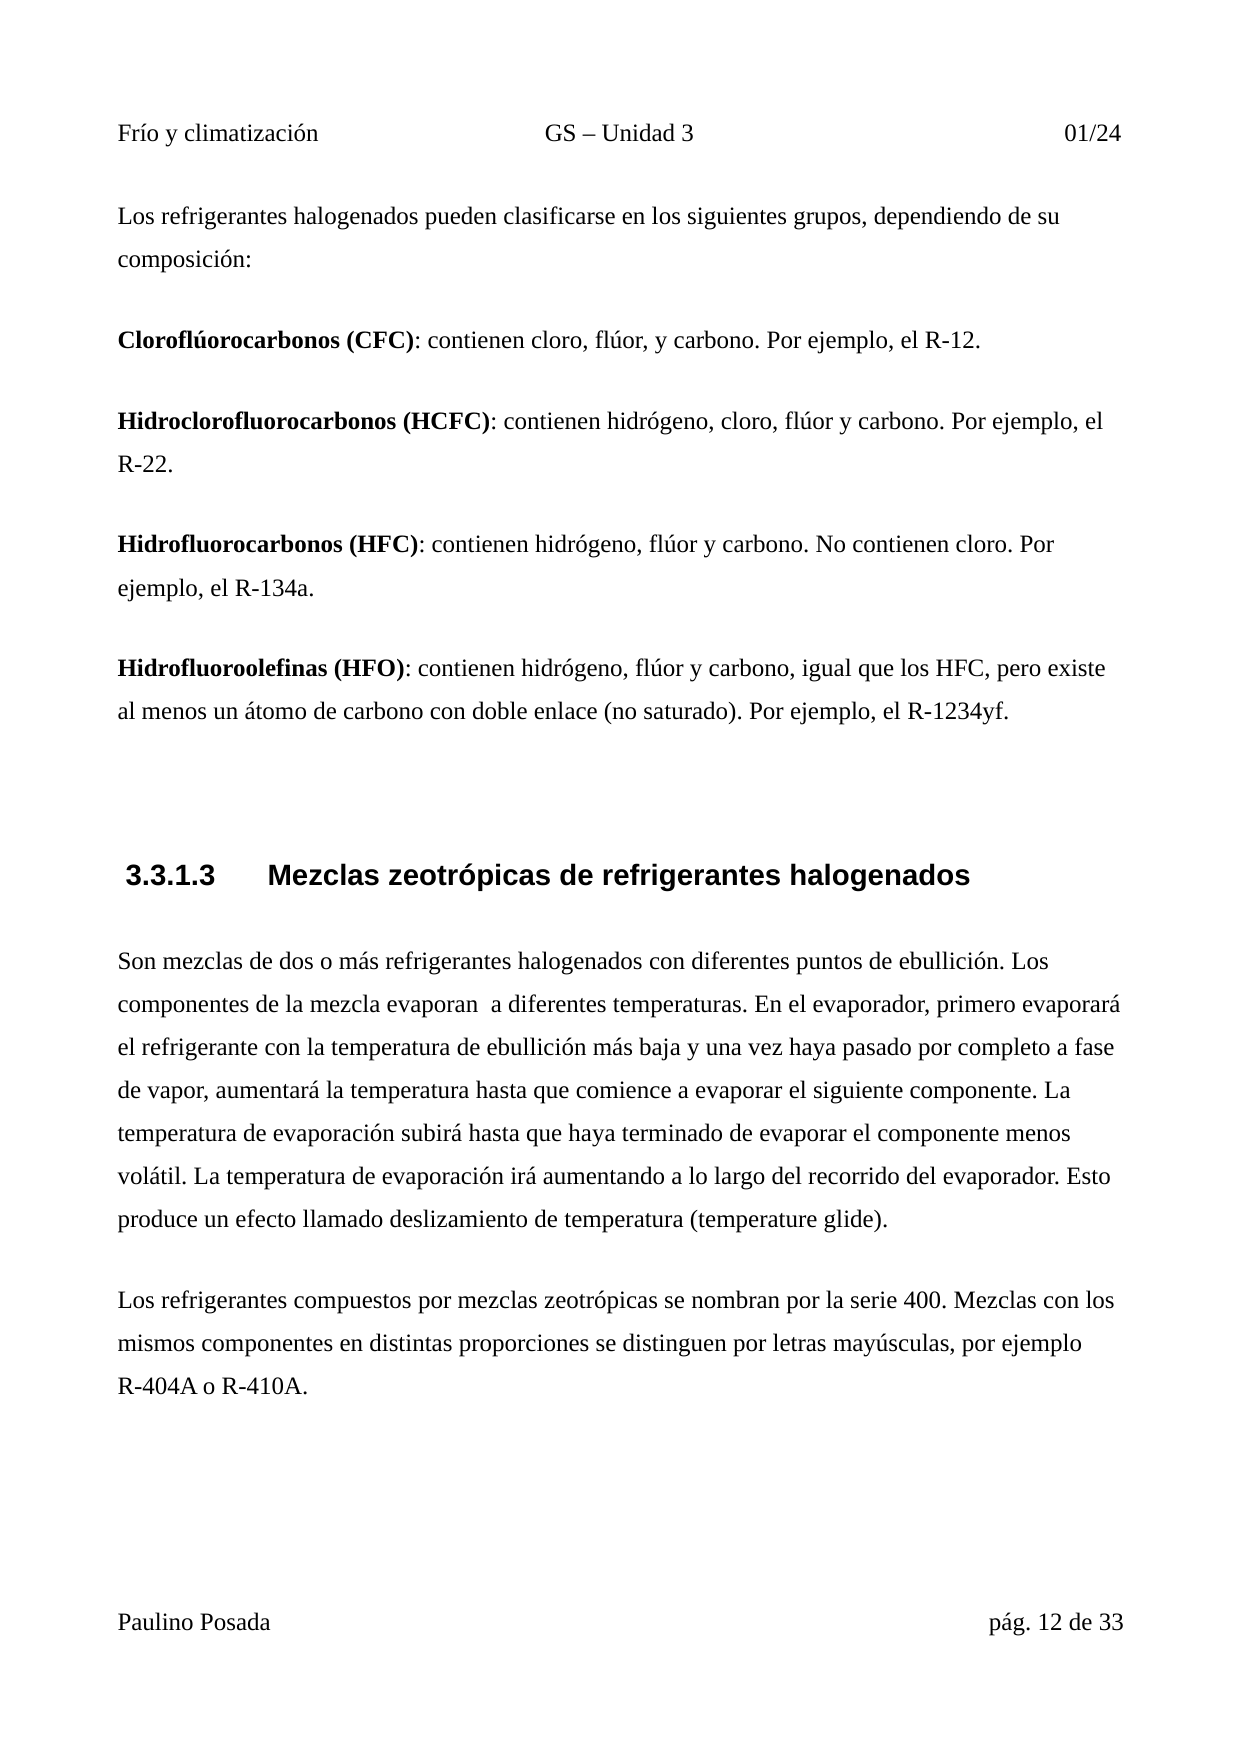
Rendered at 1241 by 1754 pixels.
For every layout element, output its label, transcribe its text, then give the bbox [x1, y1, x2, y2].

text Hidrofluorocarbonos (HFC): contienen hidrógeno, flúor y carbono. No contienen cloro. Por ejemplo, el R-134a. [117, 529, 1123, 601]
text Cloroflúorocarbonos (CFC): contienen cloro, flúor, y carbono. Por ejemplo, el R-12. [117, 325, 1123, 354]
text Los refrigerantes halogenados pueden clasificarse en los siguientes grupos, dependiendo de su composición: [117, 201, 1123, 273]
subtitle Mezclas zeotrópicas de refrigerantes halogenados [117, 858, 1123, 891]
text Los refrigerantes compuestos por mezclas zeotrópicas se nombran por la serie 400. Mezclas con los mismos componentes en distintas proporciones se distinguen por letras mayúsculas, por ejemplo R-404A o R-410A. [117, 1285, 1123, 1400]
text Hidroclorofluorocarbonos (HCFC): contienen hidrógeno, cloro, flúor y carbono. Por ejemplo, el R-22. [117, 406, 1123, 478]
text Son mezclas de dos o más refrigerantes halogenados con diferentes puntos de ebullición. Los componentes de la mezcla evaporan a diferentes temperaturas. En el evaporador, primero evaporará el refrigerante con la temperatura de ebullición más baja y una vez haya pasado por completo a fase de vapor, aumentará la temperatura hasta que comience a evaporar el siguiente componente. La temperatura de evaporación subirá hasta que haya terminado de evaporar el componente menos volátil. La temperatura de evaporación irá aumentando a lo largo del recorrido del evaporador. Esto produce un efecto llamado deslizamiento de temperatura (temperature glide). [117, 946, 1123, 1233]
text Hidrofluoroolefinas (HFO): contienen hidrógeno, flúor y carbono, igual que los HFC, pero existe al menos un átomo de carbono con doble enlace (no saturado). Por ejemplo, el R-1234yf. [117, 653, 1123, 725]
